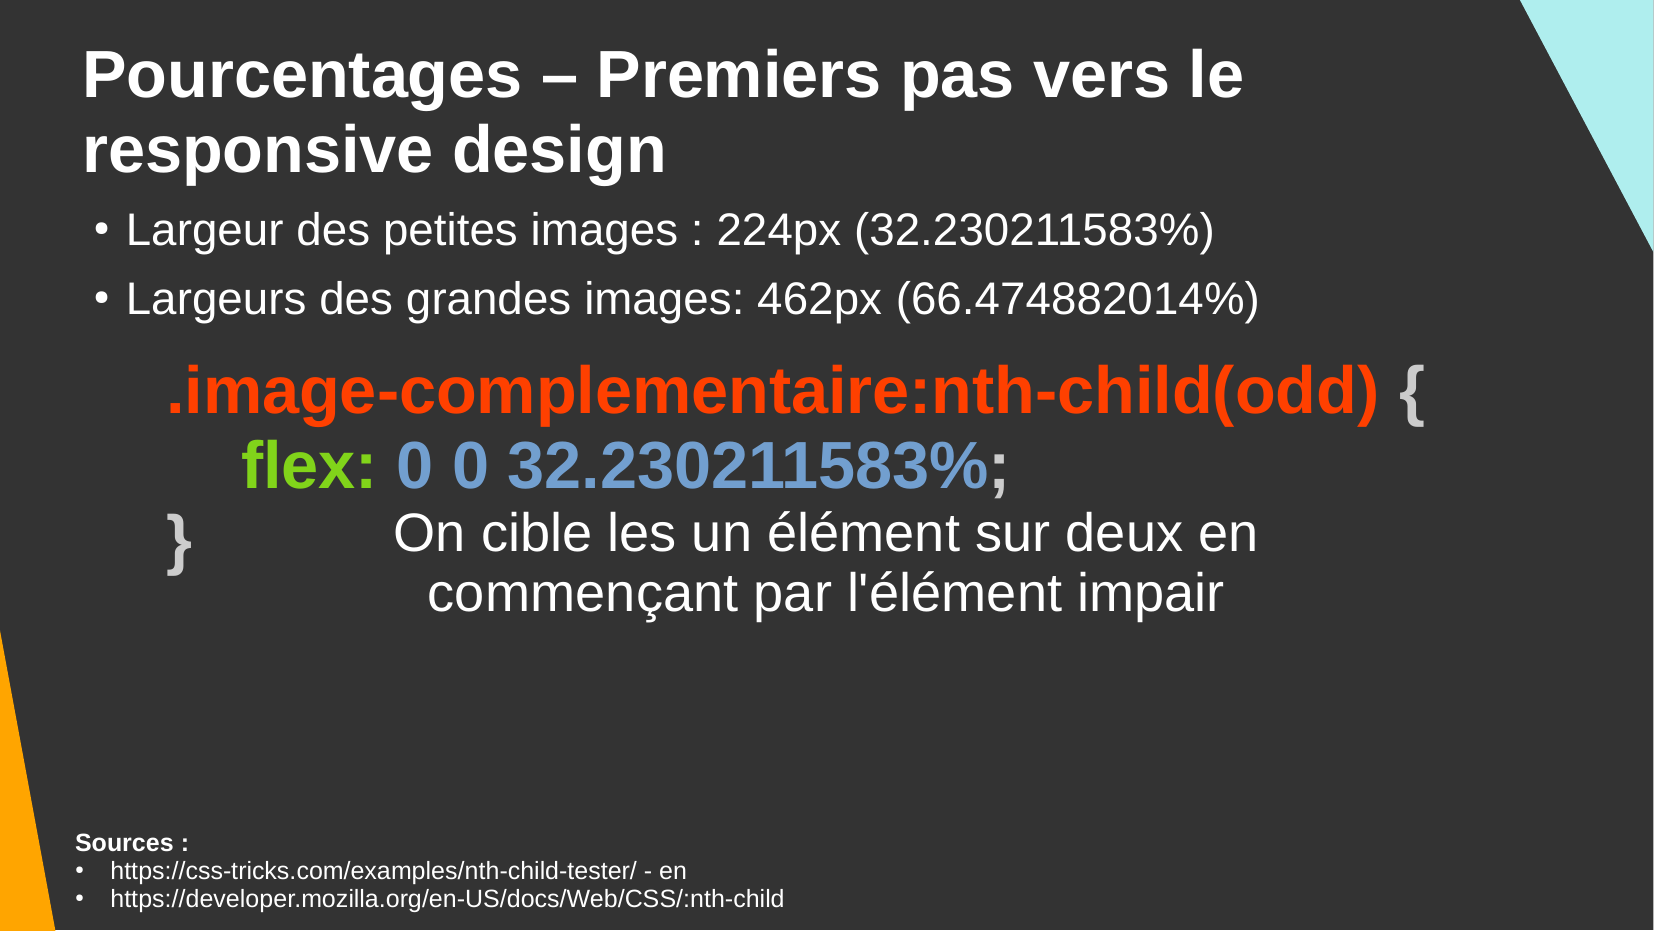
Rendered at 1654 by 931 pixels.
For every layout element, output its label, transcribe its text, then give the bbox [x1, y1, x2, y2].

title On cible les un élément sur deux en commençant par l'élément impair [299, 501, 1355, 624]
text_box Sources : https://css-tricks.com/examples/nth-child-tester/ - en https://developer.mozilla.org/en-US/docs/Web/CSS/:nth-child [60, 821, 1546, 931]
title Pourcentages – Premiers pas vers le responsive design [82, 37, 1571, 187]
text_box .image-complementaire:nth-child(odd) { flex: 0 0 32.230211583%; } [151, 345, 1503, 585]
text_box [0, 630, 56, 931]
text_box [1519, 0, 1654, 254]
list Largeur des petites images : 224px (32.230211583%) Largeurs des grandes images: 462px (66.474882014%) [82, 203, 1595, 328]
